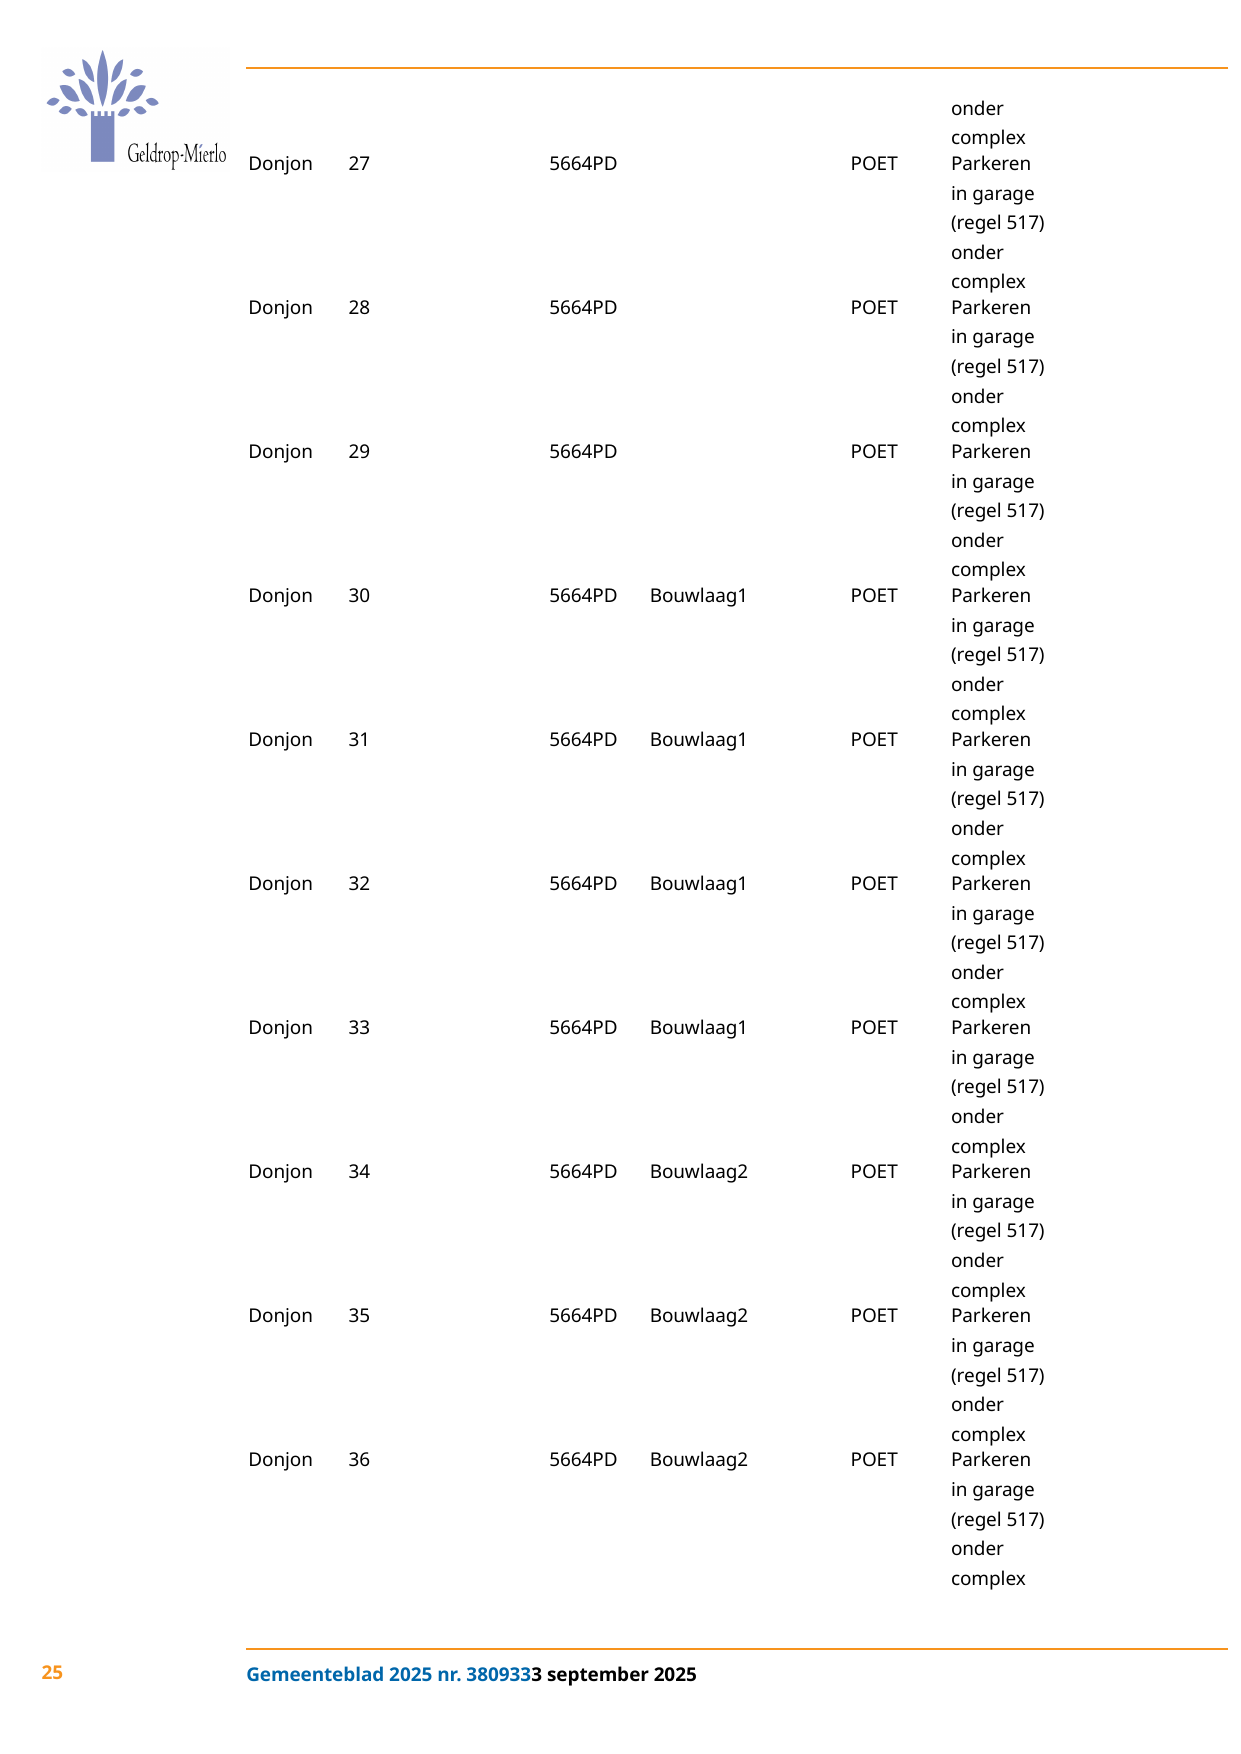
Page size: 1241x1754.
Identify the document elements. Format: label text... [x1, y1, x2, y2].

table_cell Parkeren in garage (regel 517) onder complex [951, 150, 1051, 294]
table_cell POET [850, 1447, 951, 1591]
table_cell Donjon [248, 1303, 348, 1447]
table_cell Bouwlaag2 [650, 1303, 750, 1447]
table_cell [348, 95, 449, 150]
table_cell [750, 438, 850, 582]
table_cell 5664PD [549, 150, 649, 294]
table_cell 34 [348, 1159, 449, 1303]
table_cell Parkeren in garage (regel 517) onder complex [951, 438, 1051, 582]
table_cell [750, 150, 850, 294]
table_cell Bouwlaag1 [650, 870, 750, 1014]
table_cell 32 [348, 870, 449, 1014]
table_cell Donjon [248, 294, 348, 438]
table_cell [650, 95, 750, 150]
table_cell 5664PD [549, 870, 649, 1014]
table_cell [449, 294, 549, 438]
table_cell Bouwlaag1 [650, 726, 750, 870]
table_cell POET [850, 1159, 951, 1303]
table_cell Parkeren in garage (regel 517) onder complex [951, 294, 1051, 438]
table_cell 5664PD [549, 1447, 649, 1591]
table_cell 29 [348, 438, 449, 582]
table_cell [750, 294, 850, 438]
table_cell Parkeren in garage (regel 517) onder complex [951, 1015, 1051, 1158]
table_cell [549, 95, 649, 150]
table_cell Parkeren in garage (regel 517) onder complex [951, 870, 1051, 1014]
table_cell POET [850, 150, 951, 294]
table_cell POET [850, 1015, 951, 1158]
table_cell POET [850, 582, 951, 726]
table_cell [449, 95, 549, 150]
table_cell Donjon [248, 1159, 348, 1303]
table_cell [449, 1447, 549, 1591]
table_cell onder complex [951, 95, 1051, 150]
table_cell [449, 582, 549, 726]
table_cell [750, 1447, 850, 1591]
table_cell [650, 150, 750, 294]
table_cell POET [850, 870, 951, 1014]
table_cell Parkeren in garage (regel 517) onder complex [951, 1159, 1051, 1303]
table_cell 5664PD [549, 1303, 649, 1447]
table_cell 5664PD [549, 1015, 649, 1158]
table_cell Bouwlaag2 [650, 1159, 750, 1303]
table_cell Parkeren in garage (regel 517) onder complex [951, 582, 1051, 726]
table_cell [449, 726, 549, 870]
table_cell [650, 294, 750, 438]
table_cell Donjon [248, 582, 348, 726]
table_cell [750, 95, 850, 150]
table_cell [449, 150, 549, 294]
table_cell [850, 95, 951, 150]
table_cell 5664PD [549, 582, 649, 726]
table_cell 30 [348, 582, 449, 726]
table_cell Donjon [248, 726, 348, 870]
table_cell Parkeren in garage (regel 517) onder complex [951, 1447, 1051, 1591]
table_cell Bouwlaag1 [650, 582, 750, 726]
table_cell POET [850, 726, 951, 870]
table_cell 33 [348, 1015, 449, 1158]
table_cell 5664PD [549, 726, 649, 870]
table_cell [449, 1015, 549, 1158]
table_cell Donjon [248, 438, 348, 582]
table_cell Bouwlaag1 [650, 1015, 750, 1158]
table_cell [650, 438, 750, 582]
table_cell [449, 438, 549, 582]
table_cell 31 [348, 726, 449, 870]
table_cell 28 [348, 294, 449, 438]
table_cell [750, 1159, 850, 1303]
table_cell [248, 95, 348, 150]
table_cell POET [850, 438, 951, 582]
table_cell Donjon [248, 1015, 348, 1158]
table_cell [750, 1303, 850, 1447]
table_cell 35 [348, 1303, 449, 1447]
table_cell 5664PD [549, 294, 649, 438]
table_cell [750, 726, 850, 870]
table_cell Donjon [248, 150, 348, 294]
table_cell [449, 1159, 549, 1303]
table_cell 5664PD [549, 438, 649, 582]
table_cell [449, 870, 549, 1014]
table_cell [750, 1015, 850, 1158]
table_cell POET [850, 294, 951, 438]
table_cell 27 [348, 150, 449, 294]
picture [41, 47, 231, 172]
table_cell [449, 1303, 549, 1447]
table_cell Parkeren in garage (regel 517) onder complex [951, 1303, 1051, 1447]
table_cell [750, 870, 850, 1014]
table_cell 5664PD [549, 1159, 649, 1303]
table_cell Donjon [248, 1447, 348, 1591]
table_cell Bouwlaag2 [650, 1447, 750, 1591]
table_cell [750, 582, 850, 726]
table_cell Donjon [248, 870, 348, 1014]
table_cell 36 [348, 1447, 449, 1591]
table_cell POET [850, 1303, 951, 1447]
table_cell Parkeren in garage (regel 517) onder complex [951, 726, 1051, 870]
